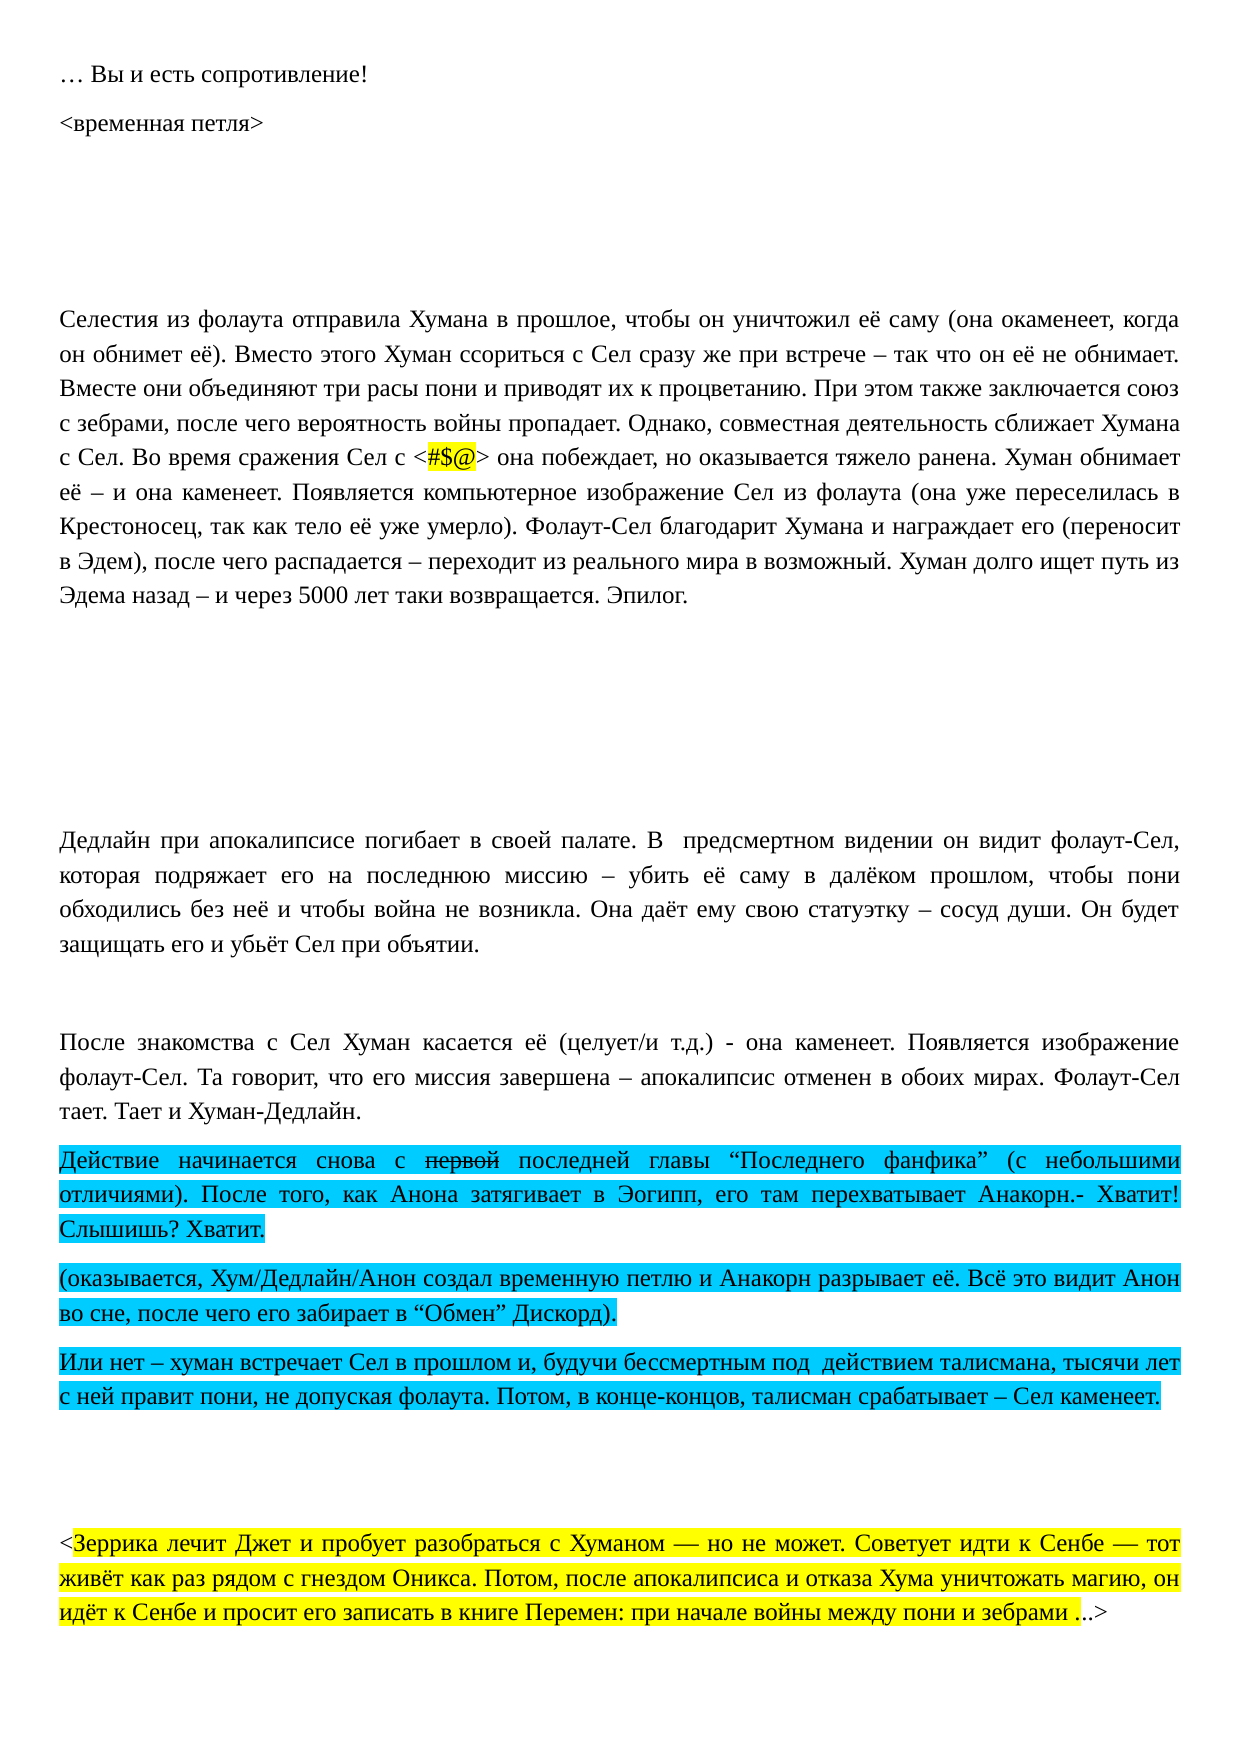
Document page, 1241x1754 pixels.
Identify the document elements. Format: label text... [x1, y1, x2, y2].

text Селестия из фолаута отправила Хумана в прошлое, чтобы он уничтожил её саму (она окаменеет, когда он обнимет её). Вместо этого Хуман ссориться с Сел сразу же при встрече – так что он её не обнимает. Вместе они объединяют три расы пони и приводят их к процветанию. При этом также заключается союз с зебрами, после чего вероятность войны пропадает. Однако, совместная деятельность сближает Хумана с Сел. Во время сражения Сел с <#$@> она побеждает, но оказывается тяжело ранена. Хуман обнимает её – и она каменеет. Появляется компьютерное изображение Сел из фолаута (она уже переселилась в Крестоносец, так как тело её уже умерло). Фолаут-Сел благодарит Хумана и награждает его (переносит в Эдем), после чего распадается – переходит из реального мира в возможный. Хуман долго ищет путь из Эдема назад – и через 5000 лет таки возвращается. Эпилог. [59, 304, 1181, 609]
text После знакомства с Сел Хуман касается её (целует/и т.д.) - она каменеет. Появляется изображение фолаут-Сел. Та говорит, что его миссия завершена – апокалипсис отменен в обоих мирах. Фолаут-Сел тает. Тает и Хуман-Дедлайн. [59, 1027, 1181, 1125]
text <временная петля> [59, 108, 1181, 137]
text Действие начинается снова с первой последней главы “Последнего фанфика” (с небольшими отличиями). После того, как Анона затягивает в Эогипп, его там перехватывает Анакорн.- Хватит! Слышишь? Хватит. [59, 1145, 1181, 1243]
text Дедлайн при апокалипсисе погибает в своей палате. В предсмертном видении он видит фолаут-Сел, которая подряжает его на последнюю миссию – убить её саму в далёком прошлом, чтобы пони обходились без неё и чтобы война не возникла. Она даёт ему свою статуэтку – сосуд души. Он будет защищать его и убьёт Сел при объятии. [59, 826, 1181, 958]
text <Зеррика лечит Джет и пробует разобраться с Хуманом — но не может. Советует идти к Сенбе — тот живёт как раз рядом с гнездом Оникса. Потом, после апокалипсиса и отказа Хума уничтожать магию, он идёт к Сенбе и просит его записать в книге Перемен: при начале войны между пони и зебрами ...> [59, 1528, 1181, 1626]
text (оказывается, Хум/Дедлайн/Анон создал временную петлю и Анакорн разрывает её. Всё это видит Анон во сне, после чего его забирает в “Обмен” Дискорд). [59, 1263, 1181, 1326]
text Или нет – хуман встречает Сел в прошлом и, будучи бессмертным под действием талисмана, тысячи лет с ней правит пони, не допуская фолаута. Потом, в конце-концов, талисман срабатывает – Сел каменеет. [59, 1347, 1181, 1410]
text … Вы и есть сопротивление! [59, 59, 1181, 88]
